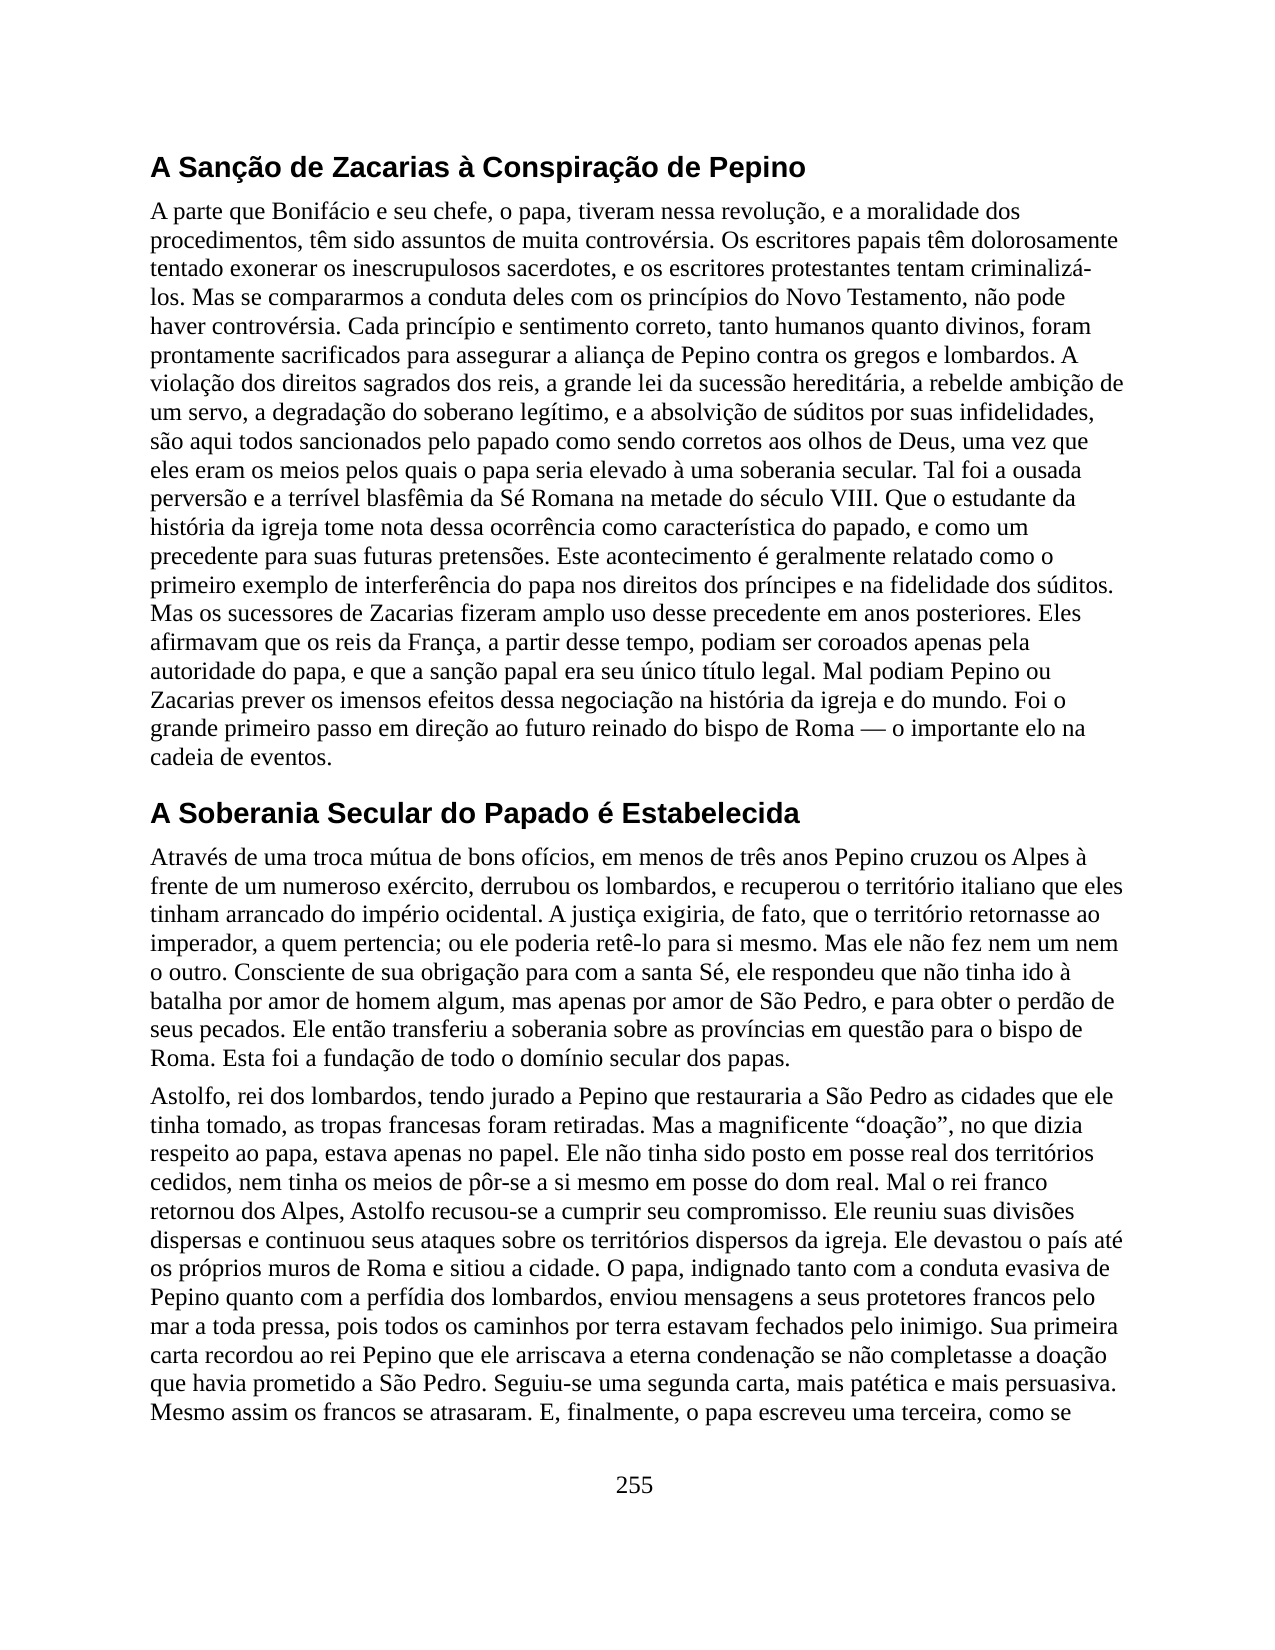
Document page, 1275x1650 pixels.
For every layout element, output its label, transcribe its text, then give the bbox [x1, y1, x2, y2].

subtitle A Sanção de Zacarias à Conspiração de Pepino [150, 150, 1125, 183]
text A parte que Bonifácio e seu chefe, o papa, tiveram nessa revolução, e a moralidade dos procedimentos, têm sido assuntos de muita controvérsia. Os escritores papais têm dolorosamente tentado exonerar os inescrupulosos sacerdotes, e os escritores protestantes tentam criminalizá-los. Mas se compararmos a conduta deles com os princípios do Novo Testamento, não pode haver controvérsia. Cada princípio e sentimento correto, tanto humanos quanto divinos, foram prontamente sacrificados para assegurar a aliança de Pepino contra os gregos e lombardos. A violação dos direitos sagrados dos reis, a grande lei da sucessão hereditária, a rebelde ambição de um servo, a degradação do soberano legítimo, e a absolvição de súditos por suas infidelidades, são aqui todos sancionados pelo papado como sendo corretos aos olhos de Deus, uma vez que eles eram os meios pelos quais o papa seria elevado à uma soberania secular. Tal foi a ousada perversão e a terrível blasfêmia da Sé Romana na metade do século VIII. Que o estudante da história da igreja tome nota dessa ocorrência como característica do papado, e como um precedente para suas futuras pretensões. Este acontecimento é geralmente relatado como o primeiro exemplo de interferência do papa nos direitos dos príncipes e na fidelidade dos súditos. Mas os sucessores de Zacarias fizeram amplo uso desse precedente em anos posteriores. Eles afirmavam que os reis da França, a partir desse tempo, podiam ser coroados apenas pela autoridade do papa, e que a sanção papal era seu único título legal. Mal podiam Pepino ou Zacarias prever os imensos efeitos dessa negociação na história da igreja e do mundo. Foi o grande primeiro passo em direção ao futuro reinado do bispo de Roma — o importante elo na cadeia de eventos. [150, 196, 1125, 771]
text Astolfo, rei dos lombardos, tendo jurado a Pepino que restauraria a São Pedro as cidades que ele tinha tomado, as tropas francesas foram retiradas. Mas a magnificente “doação”, no que dizia respeito ao papa, estava apenas no papel. Ele não tinha sido posto em posse real dos territórios cedidos, nem tinha os meios de pôr-se a si mesmo em posse do dom real. Mal o rei franco retornou dos Alpes, Astolfo recusou-se a cumprir seu compromisso. Ele reuniu suas divisões dispersas e continuou seus ataques sobre os territórios dispersos da igreja. Ele devastou o país até os próprios muros de Roma e sitiou a cidade. O papa, indignado tanto com a conduta evasiva de Pepino quanto com a perfídia dos lombardos, enviou mensagens a seus protetores francos pelo mar a toda pressa, pois todos os caminhos por terra estavam fechados pelo inimigo. Sua primeira carta recordou ao rei Pepino que ele arriscava a eterna condenação se não completasse a doação que havia prometido a São Pedro. Seguiu-se uma segunda carta, mais patética e mais persuasiva. Mesmo assim os francos se atrasaram. E, finalmente, o papa escreveu uma terceira, como se [150, 1081, 1125, 1426]
text Através de uma troca mútua de bons ofícios, em menos de três anos Pepino cruzou os Alpes à frente de um numeroso exército, derrubou os lombardos, e recuperou o território italiano que eles tinham arrancado do império ocidental. A justiça exigiria, de fato, que o território retornasse ao imperador, a quem pertencia; ou ele poderia retê-lo para si mesmo. Mas ele não fez nem um nem o outro. Consciente de sua obrigação para com a santa Sé, ele respondeu que não tinha ido à batalha por amor de homem algum, mas apenas por amor de São Pedro, e para obter o perdão de seus pecados. Ele então transferiu a soberania sobre as províncias em questão para o bispo de Roma. Esta foi a fundação de todo o domínio secular dos papas. [150, 842, 1125, 1072]
subtitle A Soberania Secular do Papado é Estabelecida [150, 796, 1125, 829]
